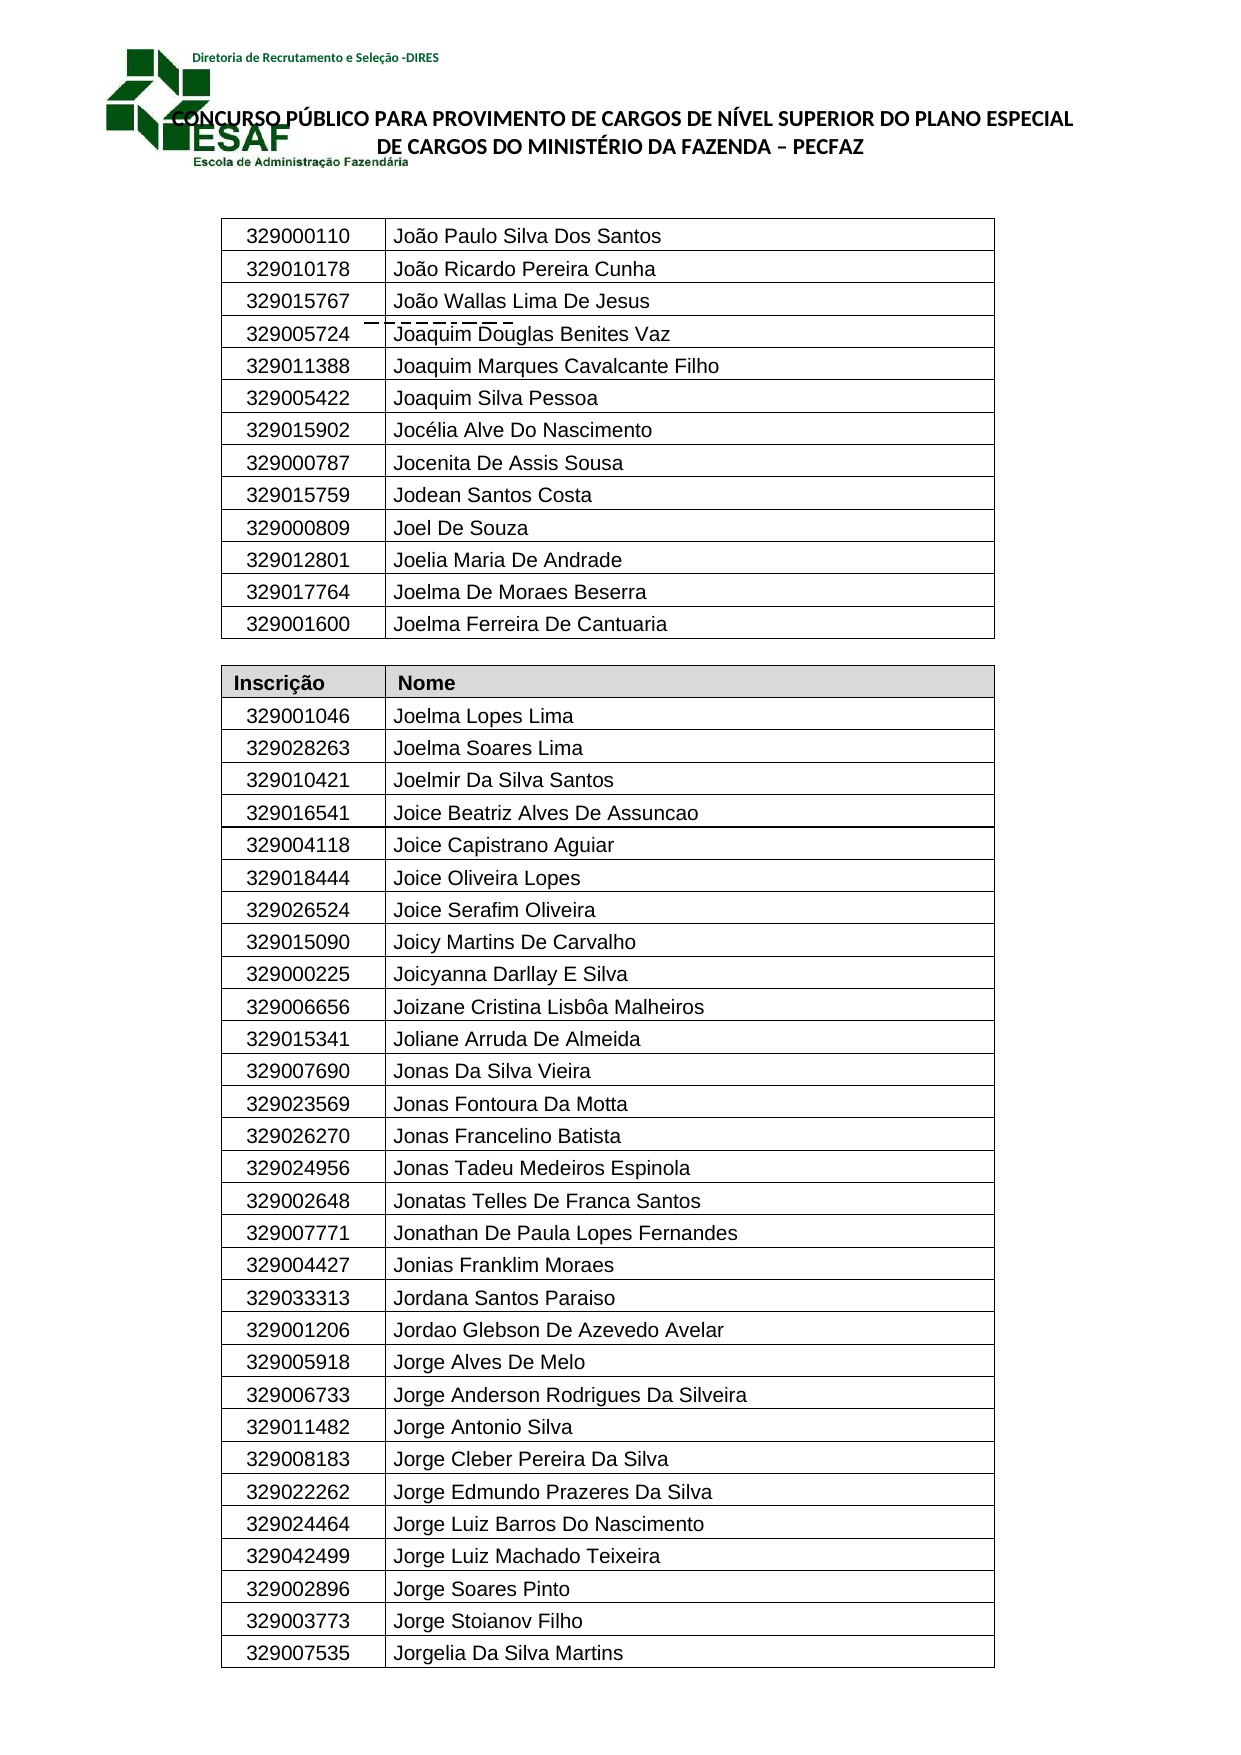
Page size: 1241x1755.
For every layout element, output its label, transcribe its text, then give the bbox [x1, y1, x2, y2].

table_cell 329007771 [222, 1215, 385, 1247]
table_cell 329004427 [222, 1248, 385, 1279]
table_cell Joelma Soares Lima [386, 730, 994, 762]
table_cell Joliane Arruda De Almeida [386, 1021, 994, 1053]
table_cell Jorge Antonio Silva [386, 1409, 994, 1441]
table_cell Joelma Lopes Lima [386, 698, 994, 729]
table_cell 329015090 [222, 924, 385, 956]
table_cell Jorge Soares Pinto [386, 1571, 994, 1602]
table_cell 329017764 [222, 574, 385, 606]
table_cell 329001600 [222, 607, 385, 638]
table_header Inscrição [222, 666, 385, 697]
table_cell Joaquim Silva Pessoa [386, 380, 994, 412]
table_cell Jorge Cleber Pereira Da Silva [386, 1442, 994, 1473]
table_cell 329002896 [222, 1571, 385, 1602]
table_cell João Ricardo Pereira Cunha [386, 251, 994, 282]
table_cell Joel De Souza [386, 510, 994, 541]
table_cell 329011388 [222, 348, 385, 379]
table_cell 329022262 [222, 1474, 385, 1505]
table_cell Jonias Franklim Moraes [386, 1248, 994, 1279]
table_cell 329028263 [222, 730, 385, 762]
table_cell Joice Oliveira Lopes [386, 860, 994, 891]
table_header Nome [386, 666, 994, 697]
table_cell Jordao Glebson De Azevedo Avelar [386, 1312, 994, 1343]
table_cell 329018444 [222, 860, 385, 891]
table_cell Jonas Francelino Batista [386, 1118, 994, 1149]
table_cell Jodean Santos Costa [386, 477, 994, 509]
table_cell Joicy Martins De Carvalho [386, 924, 994, 956]
table_cell 329005724 [222, 316, 385, 347]
table_cell 329023569 [222, 1086, 385, 1117]
table_cell 329010421 [222, 763, 385, 794]
table_cell Jorge Stoianov Filho [386, 1603, 994, 1634]
table_cell Jorge Luiz Machado Teixeira [386, 1539, 994, 1570]
table_cell 329005918 [222, 1345, 385, 1376]
table_cell Joelma Ferreira De Cantuaria [386, 607, 994, 638]
table_cell 329001206 [222, 1312, 385, 1343]
table_cell 329026524 [222, 892, 385, 923]
table_cell 329033313 [222, 1280, 385, 1311]
table_cell 329004118 [222, 828, 385, 859]
table_cell 329015759 [222, 477, 385, 509]
table_cell 329001046 [222, 698, 385, 729]
table_cell Jonas Da Silva Vieira [386, 1054, 994, 1085]
table_cell 329015341 [222, 1021, 385, 1053]
table_cell 329007535 [222, 1636, 385, 1667]
table_cell 329006733 [222, 1377, 385, 1408]
table_cell 329015767 [222, 283, 385, 315]
table_cell 329011482 [222, 1409, 385, 1441]
table_cell 329003773 [222, 1603, 385, 1634]
table_cell Joice Beatriz Alves De Assuncao [386, 795, 994, 826]
table_cell Joelia Maria De Andrade [386, 542, 994, 573]
table_cell João Paulo Silva Dos Santos [386, 219, 994, 250]
table_cell Joaquim Douglas Benites Vaz [386, 316, 994, 347]
table_cell Jorge Anderson Rodrigues Da Silveira [386, 1377, 994, 1408]
table_cell 329000110 [222, 219, 385, 250]
table_cell Jordana Santos Paraiso [386, 1280, 994, 1311]
table_cell Joizane Cristina Lisbôa Malheiros [386, 989, 994, 1020]
table_cell 329016541 [222, 795, 385, 826]
table_cell 329042499 [222, 1539, 385, 1570]
table_cell Jonas Tadeu Medeiros Espinola [386, 1151, 994, 1182]
table_cell 329000809 [222, 510, 385, 541]
table_cell Joaquim Marques Cavalcante Filho [386, 348, 994, 379]
table_cell Jonathan De Paula Lopes Fernandes [386, 1215, 994, 1247]
table_cell Joice Serafim Oliveira [386, 892, 994, 923]
table_cell Jonatas Telles De Franca Santos [386, 1183, 994, 1214]
table_cell Joelma De Moraes Beserra [386, 574, 994, 606]
table_cell 329006656 [222, 989, 385, 1020]
table_cell João Wallas Lima De Jesus [386, 283, 994, 315]
table_cell Jocélia Alve Do Nascimento [386, 413, 994, 444]
table_cell 329026270 [222, 1118, 385, 1149]
table_cell 329024464 [222, 1506, 385, 1537]
table_cell Joicyanna Darllay E Silva [386, 957, 994, 988]
table_cell Jonas Fontoura Da Motta [386, 1086, 994, 1117]
table_cell Jorge Alves De Melo [386, 1345, 994, 1376]
table_cell 329005422 [222, 380, 385, 412]
table_cell Joice Capistrano Aguiar [386, 828, 994, 859]
table_cell 329015902 [222, 413, 385, 444]
table_cell Jocenita De Assis Sousa [386, 445, 994, 476]
table_cell Jorgelia Da Silva Martins [386, 1636, 994, 1667]
table_cell Joelmir Da Silva Santos [386, 763, 994, 794]
table_cell 329000787 [222, 445, 385, 476]
table_cell 329024956 [222, 1151, 385, 1182]
table_cell 329008183 [222, 1442, 385, 1473]
table_cell Jorge Luiz Barros Do Nascimento [386, 1506, 994, 1537]
table_cell 329002648 [222, 1183, 385, 1214]
table_cell 329007690 [222, 1054, 385, 1085]
table_cell 329000225 [222, 957, 385, 988]
table_cell 329010178 [222, 251, 385, 282]
table_cell Jorge Edmundo Prazeres Da Silva [386, 1474, 994, 1505]
table_cell 329012801 [222, 542, 385, 573]
